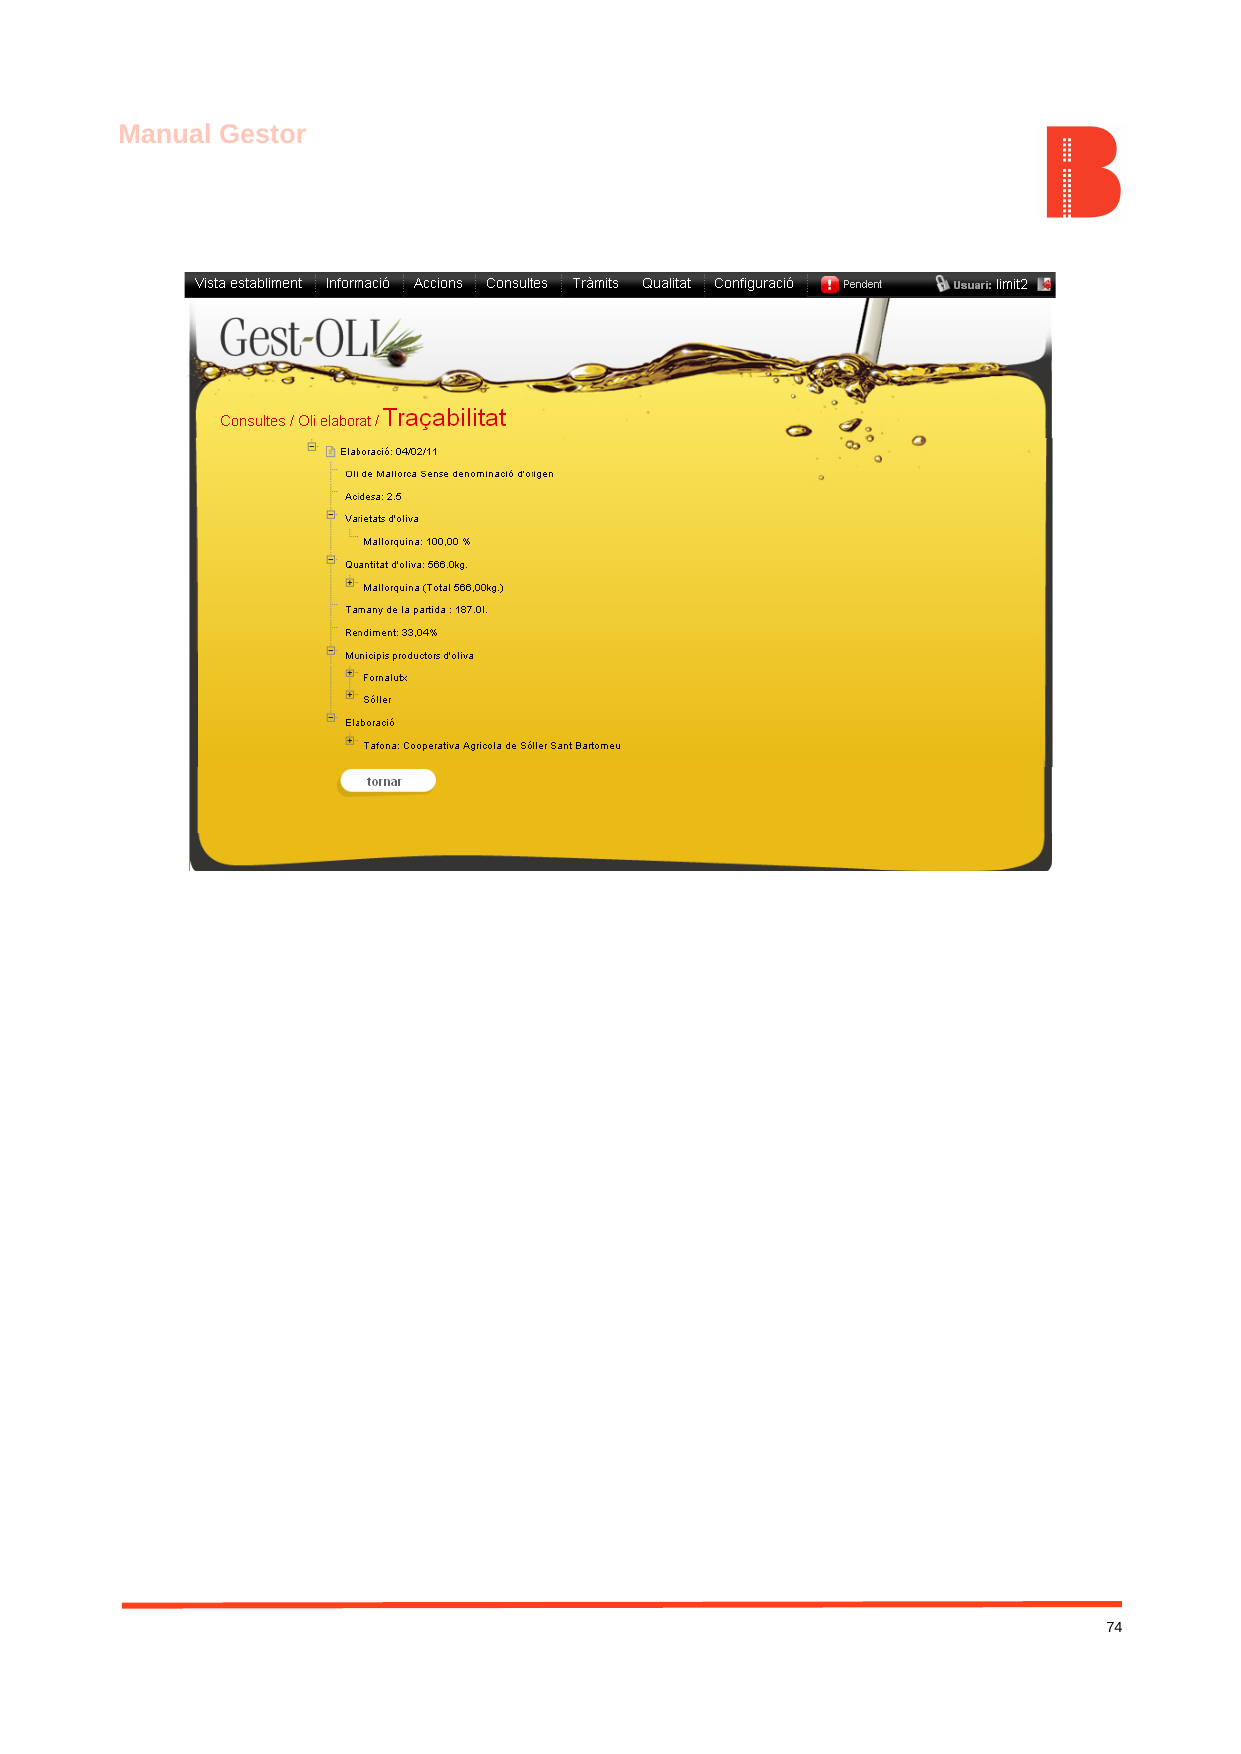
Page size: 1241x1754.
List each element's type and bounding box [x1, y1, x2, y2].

picture [184, 272, 1056, 871]
picture [1036, 124, 1130, 221]
